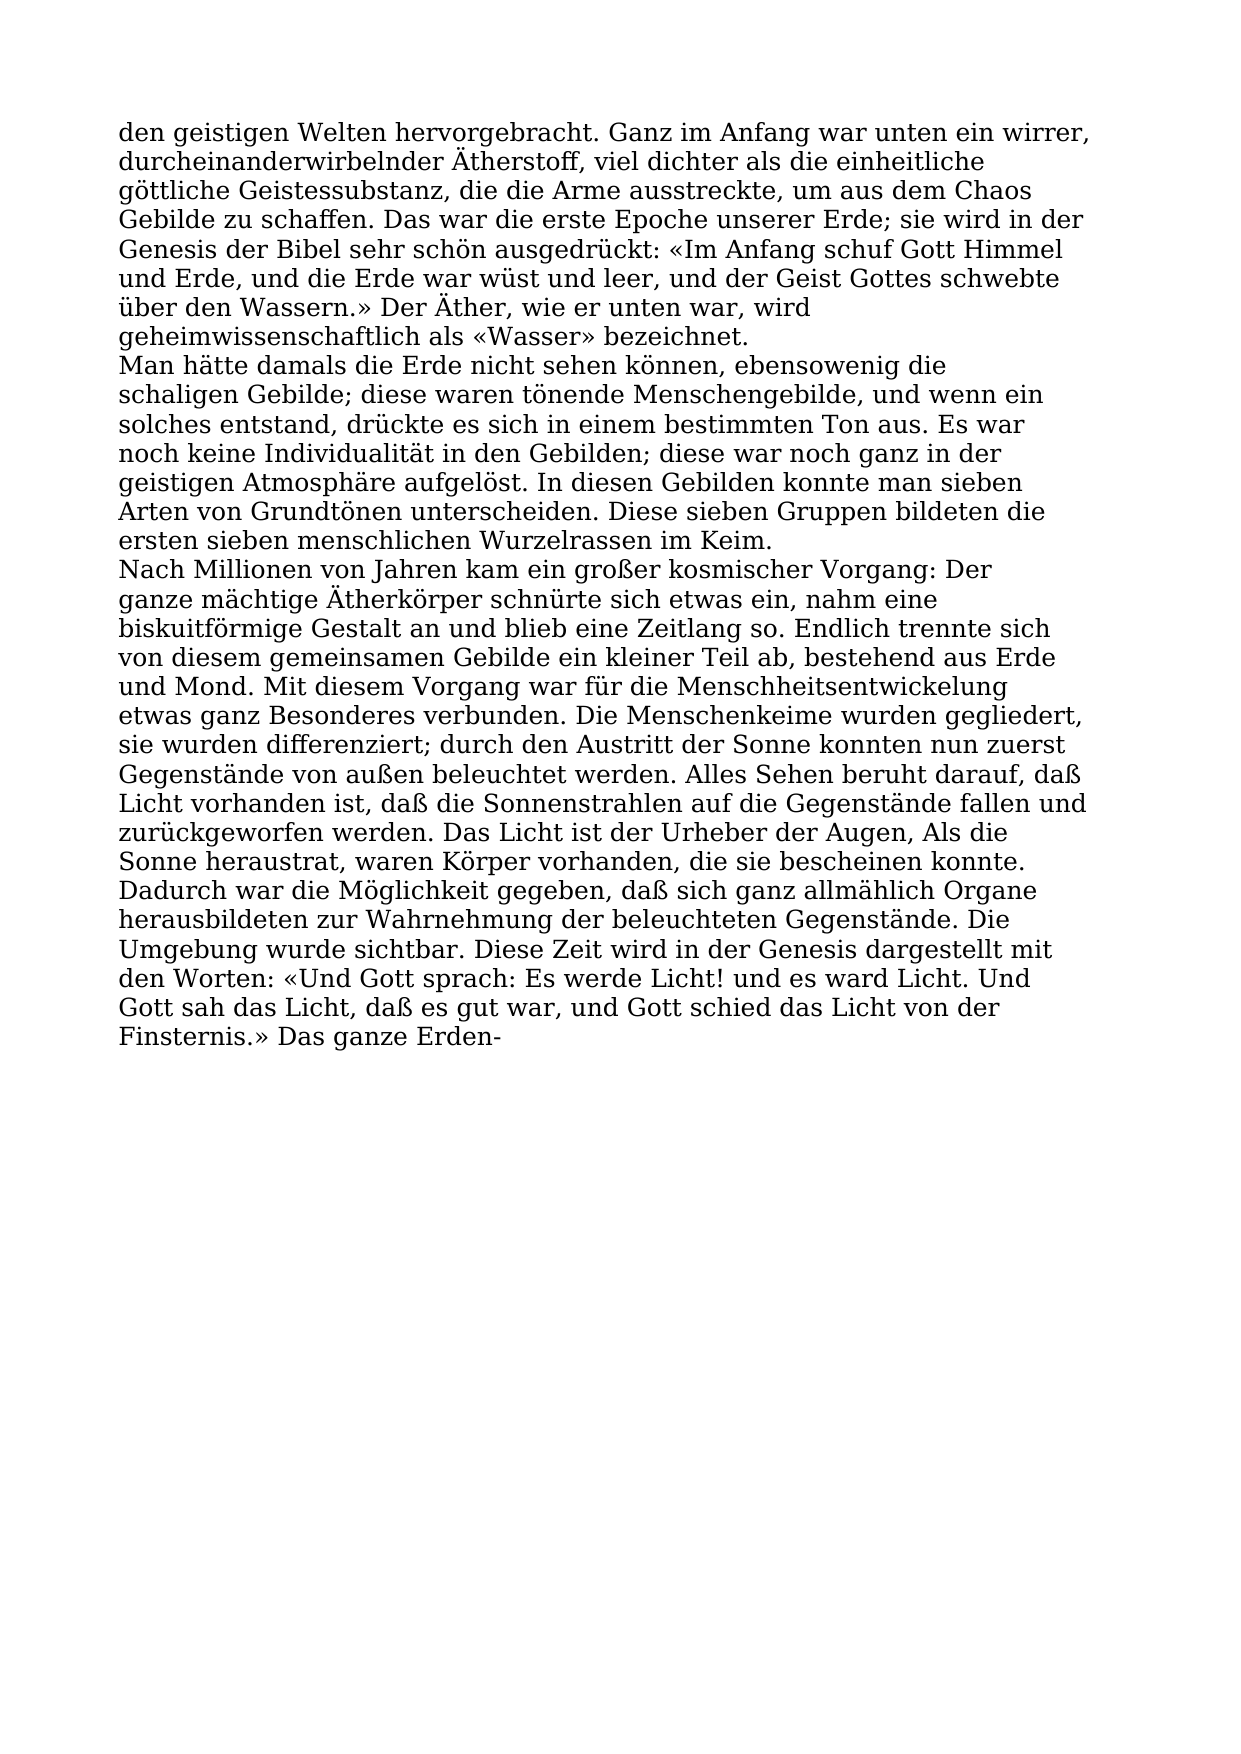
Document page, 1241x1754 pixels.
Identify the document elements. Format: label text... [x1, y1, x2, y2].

text biskuitförmige Gestalt an und blieb eine Zeitlang so. Endlich trennte sich [118, 614, 1122, 643]
text Dadurch war die Möglichkeit gegeben, daß sich ganz allmählich Organe [118, 876, 1122, 906]
text Arten von Grundtönen unterscheiden. Diese sieben Gruppen bildeten die [118, 497, 1122, 526]
text ganze mächtige Ätherkörper schnürte sich etwas ein, nahm eine [118, 585, 1122, 614]
text Man hätte damals die Erde nicht sehen können, ebensowenig die [118, 351, 1122, 381]
text Genesis der Bibel sehr schön ausgedrückt: «Im Anfang schuf Gott Himmel [118, 235, 1122, 264]
text Gegenstände von außen beleuchtet werden. Alles Sehen beruht darauf, daß [118, 760, 1122, 789]
text durcheinanderwirbelnder Ätherstoff, viel dichter als die einheitliche [118, 147, 1122, 176]
text Umgebung wurde sichtbar. Diese Zeit wird in der Genesis dargestellt mit [118, 935, 1122, 964]
text herausbildeten zur Wahrnehmung der beleuchteten Gegenstände. Die [118, 906, 1122, 935]
text noch keine Individualität in den Gebilden; diese war noch ganz in der [118, 439, 1122, 468]
text geistigen Atmosphäre aufgelöst. In diesen Gebilden konnte man sieben [118, 468, 1122, 497]
text den geistigen Welten hervorgebracht. Ganz im Anfang war unten ein wirrer, [118, 118, 1122, 147]
text Gebilde zu schaffen. Das war die erste Epoche unserer Erde; sie wird in der [118, 206, 1122, 235]
text ersten sieben menschlichen Wurzelrassen im Keim. [118, 526, 1122, 556]
text den Worten: «Und Gott sprach: Es werde Licht! und es ward Licht. Und [118, 964, 1122, 993]
text Gott sah das Licht, daß es gut war, und Gott schied das Licht von der [118, 993, 1122, 1022]
text etwas ganz Besonderes verbunden. Die Menschenkeime wurden gegliedert, [118, 701, 1122, 731]
text Sonne heraustrat, waren Körper vorhanden, die sie bescheinen konnte. [118, 847, 1122, 876]
text sie wurden differenziert; durch den Austritt der Sonne konnten nun zuerst [118, 731, 1122, 760]
text Licht vorhanden ist, daß die Sonnenstrahlen auf die Gegenstände fallen und [118, 789, 1122, 818]
text Nach Millionen von Jahren kam ein großer kosmischer Vorgang: Der [118, 556, 1122, 585]
text über den Wassern.» Der Äther, wie er unten war, wird [118, 293, 1122, 322]
text Finsternis.» Das ganze Erden- [118, 1022, 1122, 1051]
text zurückgeworfen werden. Das Licht ist der Urheber der Augen, Als die [118, 818, 1122, 847]
text und Mond. Mit diesem Vorgang war für die Menschheitsentwickelung [118, 672, 1122, 701]
text von diesem gemeinsamen Gebilde ein kleiner Teil ab, bestehend aus Erde [118, 643, 1122, 672]
text und Erde, und die Erde war wüst und leer, und der Geist Gottes schwebte [118, 264, 1122, 293]
text schaligen Gebilde; diese waren tönende Menschengebilde, und wenn ein [118, 381, 1122, 410]
text göttliche Geistessubstanz, die die Arme ausstreckte, um aus dem Chaos [118, 176, 1122, 206]
text solches entstand, drückte es sich in einem bestimmten Ton aus. Es war [118, 410, 1122, 439]
text geheimwissenschaftlich als «Wasser» bezeichnet. [118, 322, 1122, 351]
